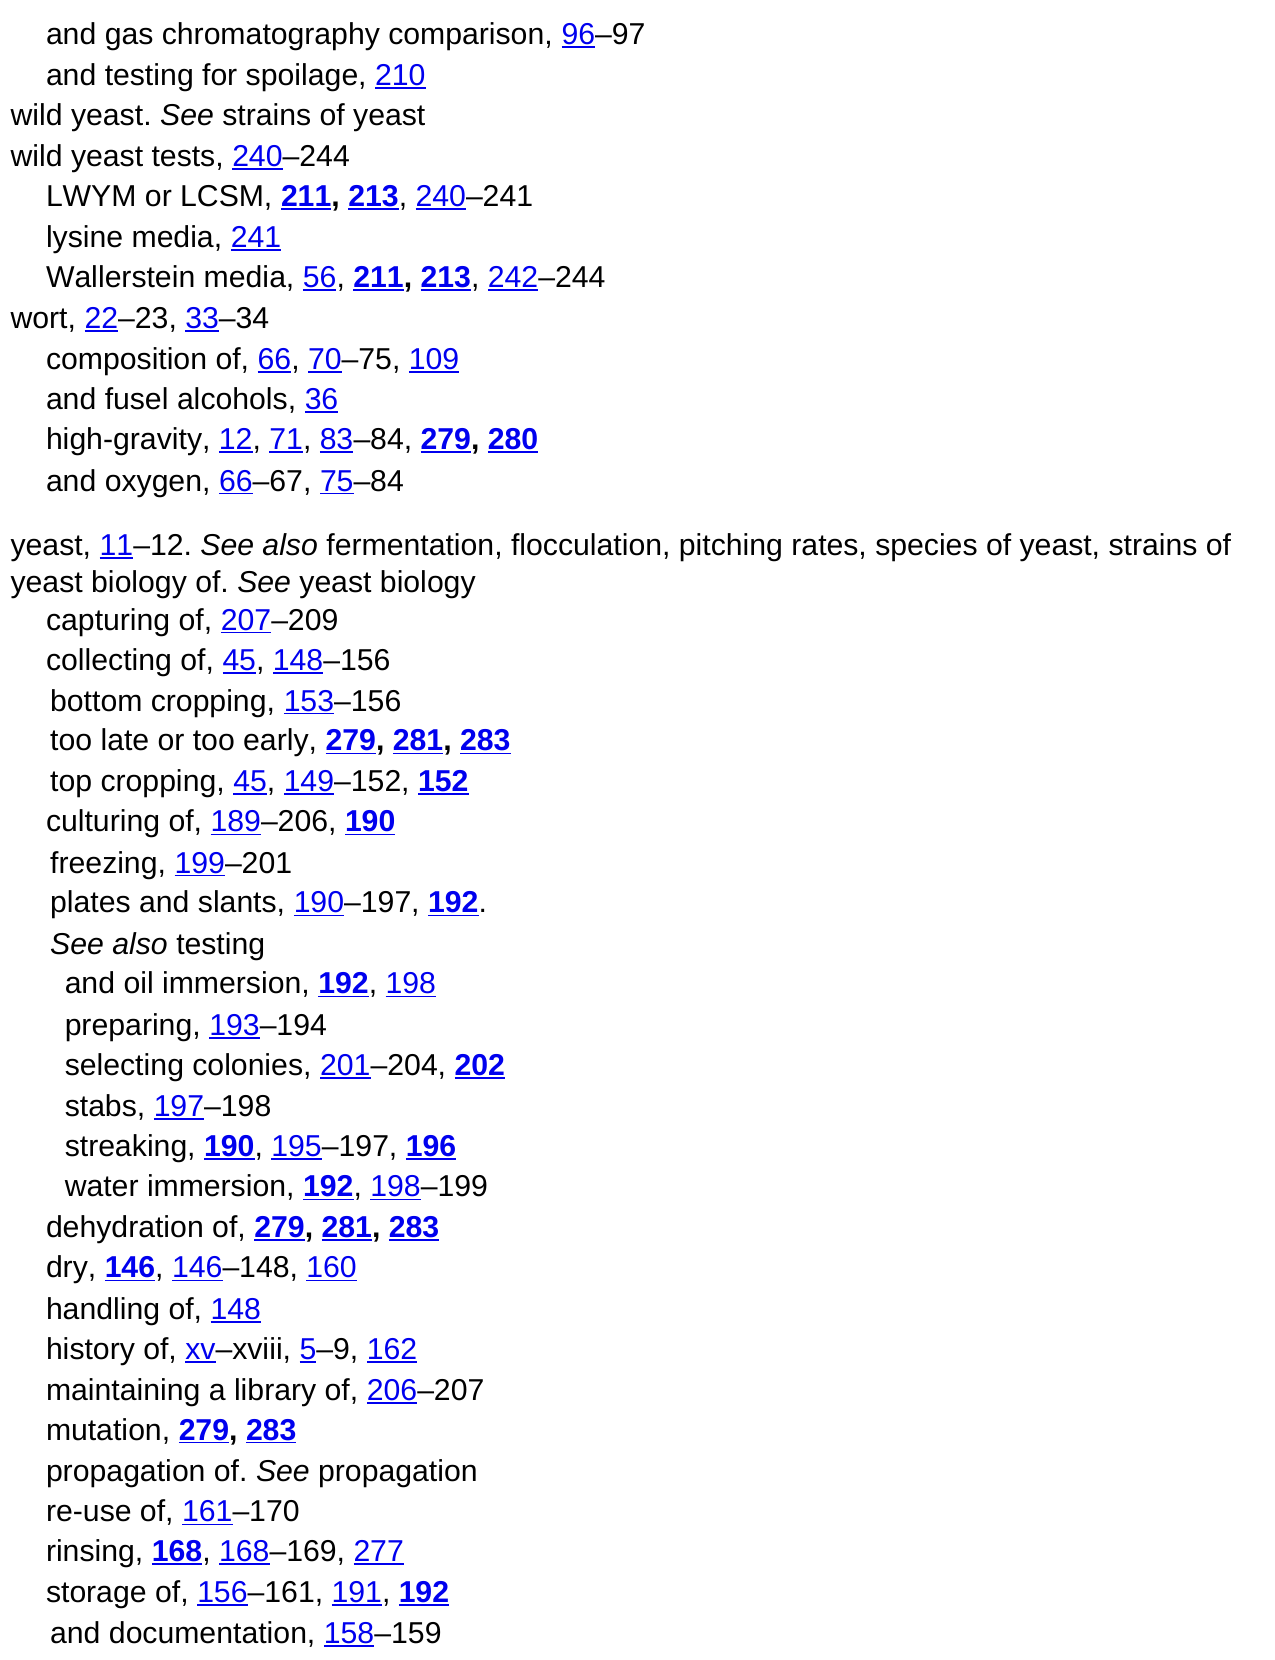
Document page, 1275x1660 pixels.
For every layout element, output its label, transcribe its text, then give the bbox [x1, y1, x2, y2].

text handling of, 148 [46, 1291, 1252, 1326]
text and oil immersion, 192, 198 [64, 966, 1252, 1000]
text propagation of. See propagation [46, 1453, 1252, 1488]
text water immersion, 192, 198–199 [64, 1168, 1252, 1203]
text top cropping, 45, 149–152, 152 [50, 763, 1252, 798]
text storage of, 156–161, 191, 192 [46, 1574, 1252, 1608]
text and oxygen, 66–67, 75–84 [46, 462, 1252, 497]
text See also testing [50, 926, 1252, 961]
text composition of, 66, 70–75, 109 [46, 341, 1252, 376]
text streaking, 190, 195–197, 196 [64, 1128, 1252, 1163]
text too late or too early, 279, 281, 283 [50, 722, 1252, 757]
text rinsing, 168, 168–169, 277 [46, 1533, 1252, 1568]
text high-gravity, 12, 71, 83–84, 279, 280 [46, 421, 1252, 456]
text maintaining a library of, 206–207 [46, 1372, 1252, 1407]
text bottom cropping, 153–156 [50, 682, 1252, 717]
text Wallerstein media, 56, 211, 213, 242–244 [46, 259, 1252, 294]
text and testing for spoilage, 210 [46, 57, 1252, 92]
text LWYM or LCSM, 211, 213, 240–241 [46, 178, 1252, 213]
text and fusel alcohols, 36 [46, 381, 1252, 416]
text culturing of, 189–206, 190 [46, 803, 1252, 838]
text stabs, 197–198 [64, 1088, 1252, 1123]
text wort, 22–23, 33–34 [10, 300, 1252, 335]
text yeast, 11–12. See also fermentation, flocculation, pitching rates, species of yeast, strains of yeast biology of. See yeast biology [10, 527, 1252, 599]
text selecting colonies, 201–204, 202 [64, 1047, 1252, 1081]
text re-use of, 161–170 [46, 1493, 1252, 1528]
text preparing, 193–194 [64, 1007, 1252, 1042]
text wild yeast. See strains of yeast [10, 97, 1252, 132]
text mutation, 279, 283 [46, 1412, 1252, 1446]
text capturing of, 207–209 [46, 601, 1252, 636]
text history of, xv–xviii, 5–9, 162 [46, 1331, 1252, 1366]
text lysine media, 241 [46, 219, 1252, 254]
text collecting of, 45, 148–156 [46, 642, 1252, 677]
text dry, 146, 146–148, 160 [46, 1249, 1252, 1284]
text freezing, 199–201 [50, 845, 1252, 879]
text dehydration of, 279, 281, 283 [46, 1209, 1252, 1244]
text wild yeast tests, 240–244 [10, 138, 1252, 173]
text and documentation, 158–159 [50, 1615, 1252, 1650]
text plates and slants, 190–197, 192. [50, 884, 1252, 919]
text and gas chromatography comparison, 96–97 [46, 16, 1252, 51]
